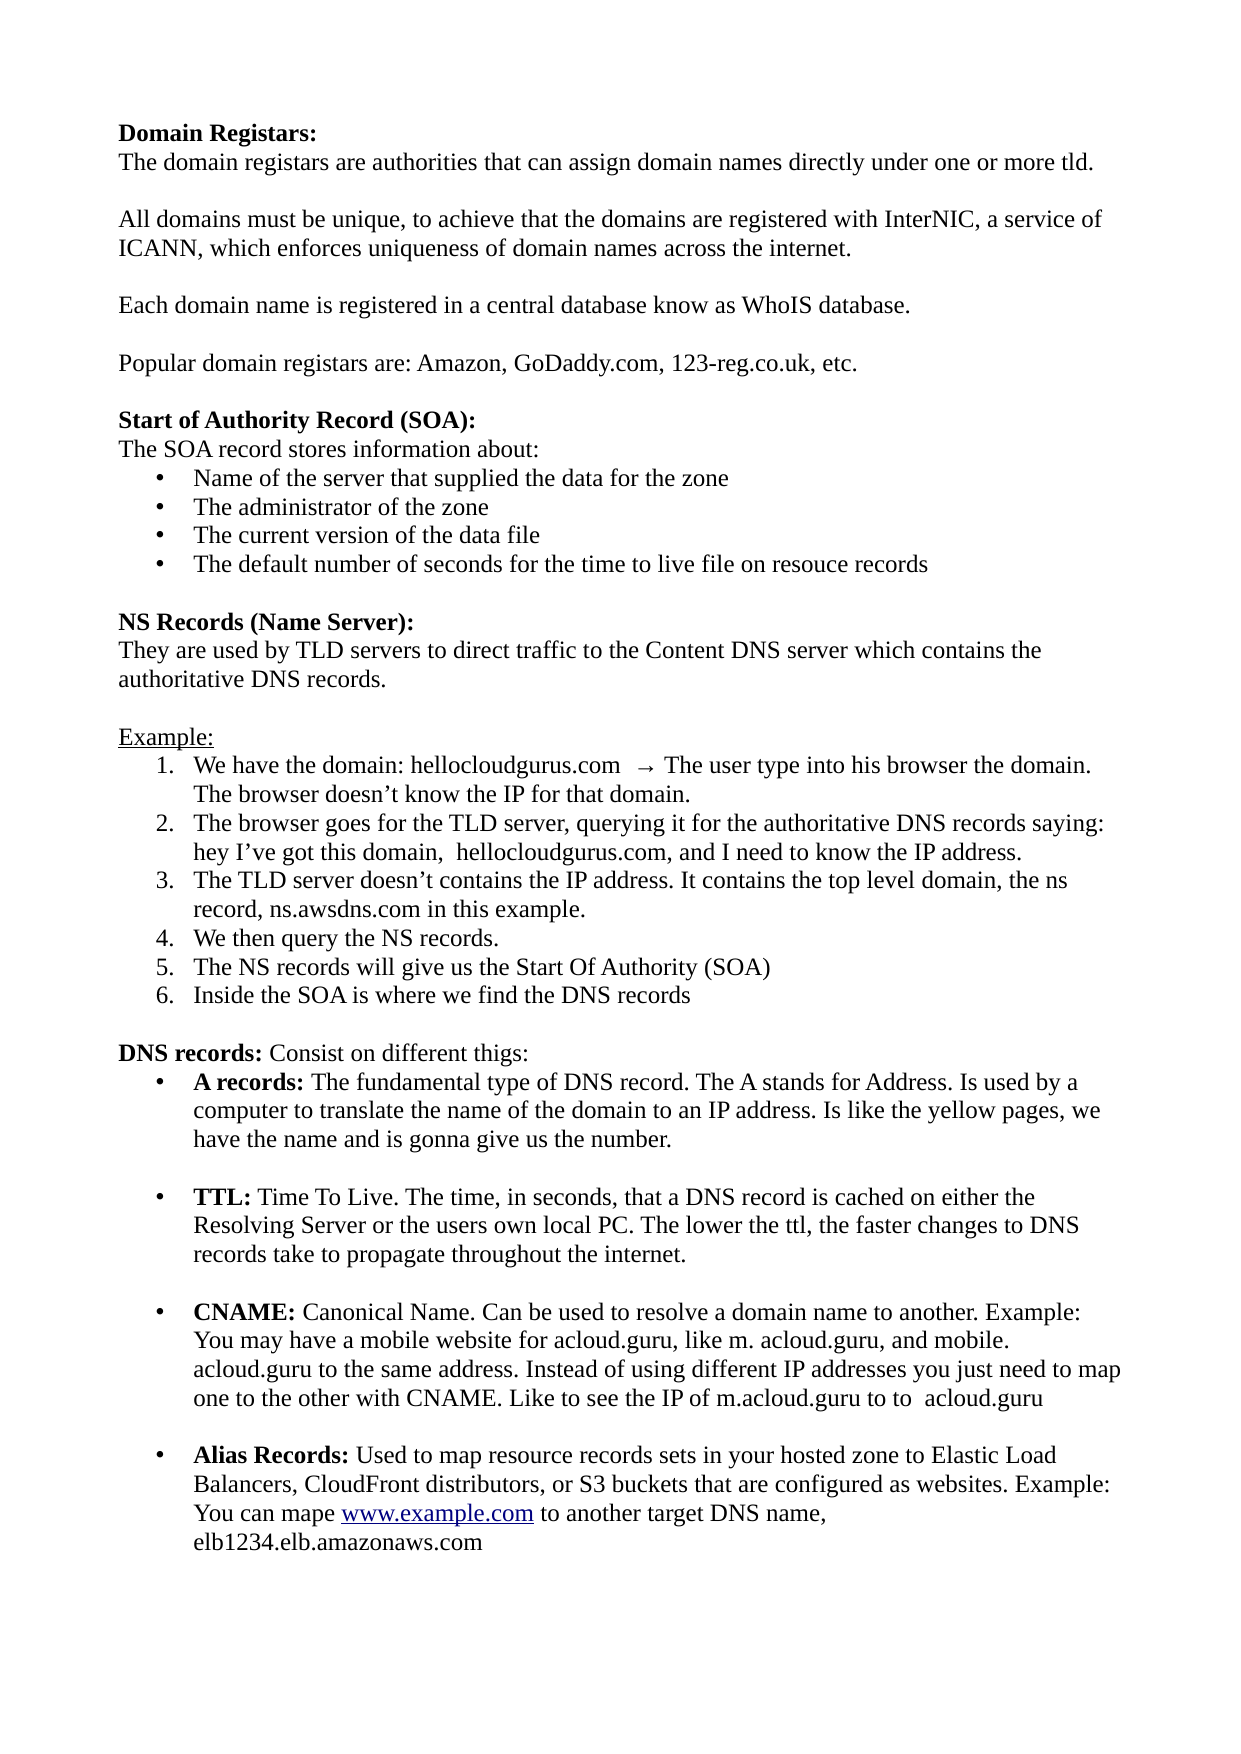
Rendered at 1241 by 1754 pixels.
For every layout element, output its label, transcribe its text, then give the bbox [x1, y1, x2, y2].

list Inside the SOA is where we find the DNS records [156, 981, 1122, 1009]
text Start of Authority Record (SOA): [118, 406, 1122, 434]
list The TLD server doesn’t contains the IP address. It contains the top level domain, the ns record, ns.awsdns.com in this example. [156, 866, 1122, 923]
text DNS records: Consist on different thigs: [118, 1038, 1122, 1067]
text Each domain name is registered in a central database know as WhoIS database. [118, 291, 1122, 319]
text Domain Registars: [118, 118, 1122, 147]
list TTL: Time To Live. The time, in seconds, that a DNS record is cached on either the Resolving Server or the users own local PC. The lower the ttl, the faster changes to DNS records take to propagate throughout the internet. [156, 1182, 1122, 1268]
text All domains must be unique, to achieve that the domains are registered with InterNIC, a service of ICANN, which enforces uniqueness of domain names across the internet. [118, 204, 1122, 262]
text Popular domain registars are: Amazon, GoDaddy.com, 123-reg.co.uk, etc. [118, 348, 1122, 377]
list Alias Records: Used to map resource records sets in your hosted zone to Elastic Load Balancers, CloudFront distributors, or S3 buckets that are configured as websites. Example: You can mape www.example.com to another target DNS name, elb1234.elb.amazonaws.com [156, 1441, 1122, 1556]
text NS Records (Name Server): [118, 607, 1122, 636]
list Name of the server that supplied the data for the zone [156, 463, 1122, 492]
list The current version of the data file [156, 521, 1122, 549]
list We then query the NS records. [156, 923, 1122, 952]
list CNAME: Canonical Name. Can be used to resolve a domain name to another. Example: You may have a mobile website for acloud.guru, like m. acloud.guru, and mobile. acloud.guru to the same address. Instead of using different IP addresses you just need to map one to the other with CNAME. Like to see the IP of m.acloud.guru to to acloud.guru [156, 1297, 1122, 1412]
list The NS records will give us the Start Of Authority (SOA) [156, 952, 1122, 981]
list The administrator of the zone [156, 492, 1122, 521]
text They are used by TLD servers to direct traffic to the Content DNS server which contains the authoritative DNS records. [118, 636, 1122, 693]
text Example: [118, 722, 1122, 751]
list A records: The fundamental type of DNS record. The A stands for Address. Is used by a computer to translate the name of the domain to an IP address. Is like the yellow pages, we have the name and is gonna give us the number. [156, 1067, 1122, 1153]
text The SOA record stores information about: [118, 434, 1122, 463]
list The browser goes for the TLD server, querying it for the authoritative DNS records saying: hey I’ve got this domain, hellocloudgurus.com, and I need to know the IP address. [156, 808, 1122, 866]
text The domain registars are authorities that can assign domain names directly under one or more tld. [118, 147, 1122, 176]
list We have the domain: hellocloudgurus.com → The user type into his browser the domain. The browser doesn’t know the IP for that domain. [156, 751, 1122, 808]
list The default number of seconds for the time to live file on resouce records [156, 549, 1122, 578]
